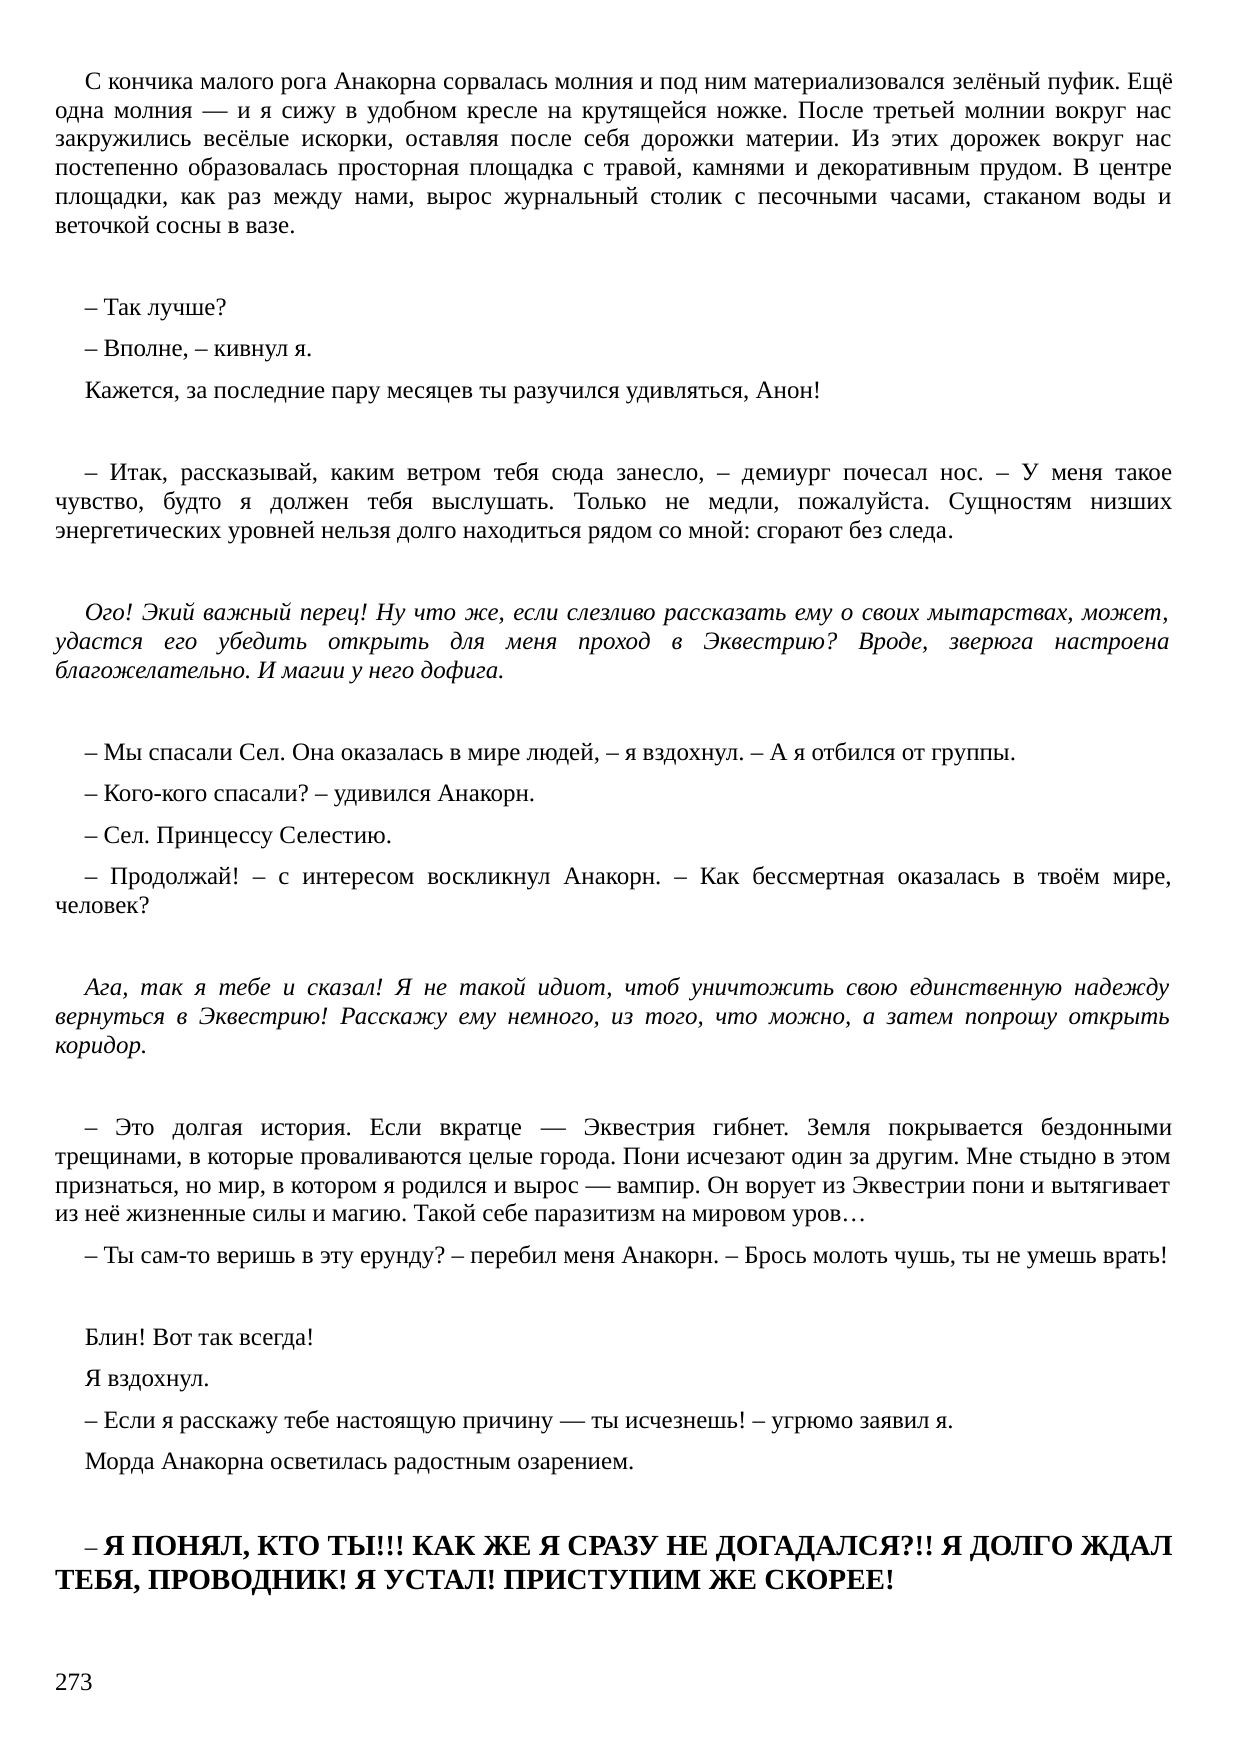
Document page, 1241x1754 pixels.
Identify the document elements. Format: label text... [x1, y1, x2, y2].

text Морда Анакорна осветилась радостным озарением. [55, 1446, 1173, 1475]
text – Я ПОНЯЛ, КТО ТЫ!!! КАК ЖЕ Я СРАЗУ НЕ ДОГАДАЛСЯ?!! Я ДОЛГО ЖДАЛ ТЕБЯ, ПРОВОДНИК! Я УСТАЛ! ПРИСТУПИМ ЖЕ СКОРЕЕ! [55, 1528, 1173, 1596]
text – Продолжай! – с интересом воскликнул Анакорн. – Как бессмертная оказалась в твоём мире, человек? [55, 861, 1173, 918]
text Кажется, за последние пару месяцев ты разучился удивляться, Анон! [55, 375, 1173, 403]
text – Так лучше? [55, 292, 1173, 321]
text – Если я расскажу тебе настоящую причину — ты исчезнешь! – угрюмо заявил я. [55, 1405, 1173, 1433]
text – Вполне, – кивнул я. [55, 333, 1173, 362]
text Ага, так я тебе и сказал! Я не такой идиот, чтоб уничтожить свою единственную надежду вернуться в Эквестрию! Расскажу ему немного, из того, что можно, а затем попрошу открыть коридор. [55, 972, 1173, 1058]
text – Это долгая история. Если вкратце — Эквестрия гибнет. Земля покрывается бездонными трещинами, в которые проваливаются целые города. Пони исчезают один за другим. Мне стыдно в этом признаться, но мир, в котором я родился и вырос — вампир. Он ворует из Эквестрии пони и вытягивает из неё жизненные силы и магию. Такой себе паразитизм на мировом уров… [55, 1112, 1173, 1227]
text – Сел. Принцессу Селестию. [55, 820, 1173, 848]
text – Итак, рассказывай, каким ветром тебя сюда занесло, – демиург почесал нос. – У меня такое чувство, будто я должен тебя выслушать. Только не медли, пожалуйста. Сущностям низших энергетических уровней нельзя долго находиться рядом со мной: сгорают без следа. [55, 457, 1173, 543]
text Ого! Экий важный перец! Ну что же, если слезливо рассказать ему о своих мытарствах, может, удастся его убедить открыть для меня проход в Эквестрию? Вроде, зверюга настроена благожелательно. И магии у него дофига. [55, 597, 1173, 683]
text Я вздохнул. [55, 1363, 1173, 1392]
text Блин! Вот так всегда! [55, 1322, 1173, 1351]
text – Ты сам-то веришь в эту ерунду? – перебил меня Анакорн. – Брось молоть чушь, ты не умешь врать! [55, 1240, 1173, 1268]
text С кончика малого рога Анакорна сорвалась молния и под ним материализовался зелёный пуфик. Ещё одна молния — и я сижу в удобном кресле на крутящейся ножке. После третьей молнии вокруг нас закружились весёлые искорки, оставляя после себя дорожки материи. Из этих дорожек вокруг нас постепенно образовалась просторная площадка с травой, камнями и декоративным прудом. В центре площадки, как раз между нами, вырос журнальный столик с песочными часами, стаканом воды и веточкой сосны в вазе. [55, 66, 1173, 238]
text – Мы спасали Сел. Она оказалась в мире людей, – я вздохнул. – А я отбился от группы. [55, 737, 1173, 766]
text – Кого-кого спасали? – удивился Анакорн. [55, 778, 1173, 807]
